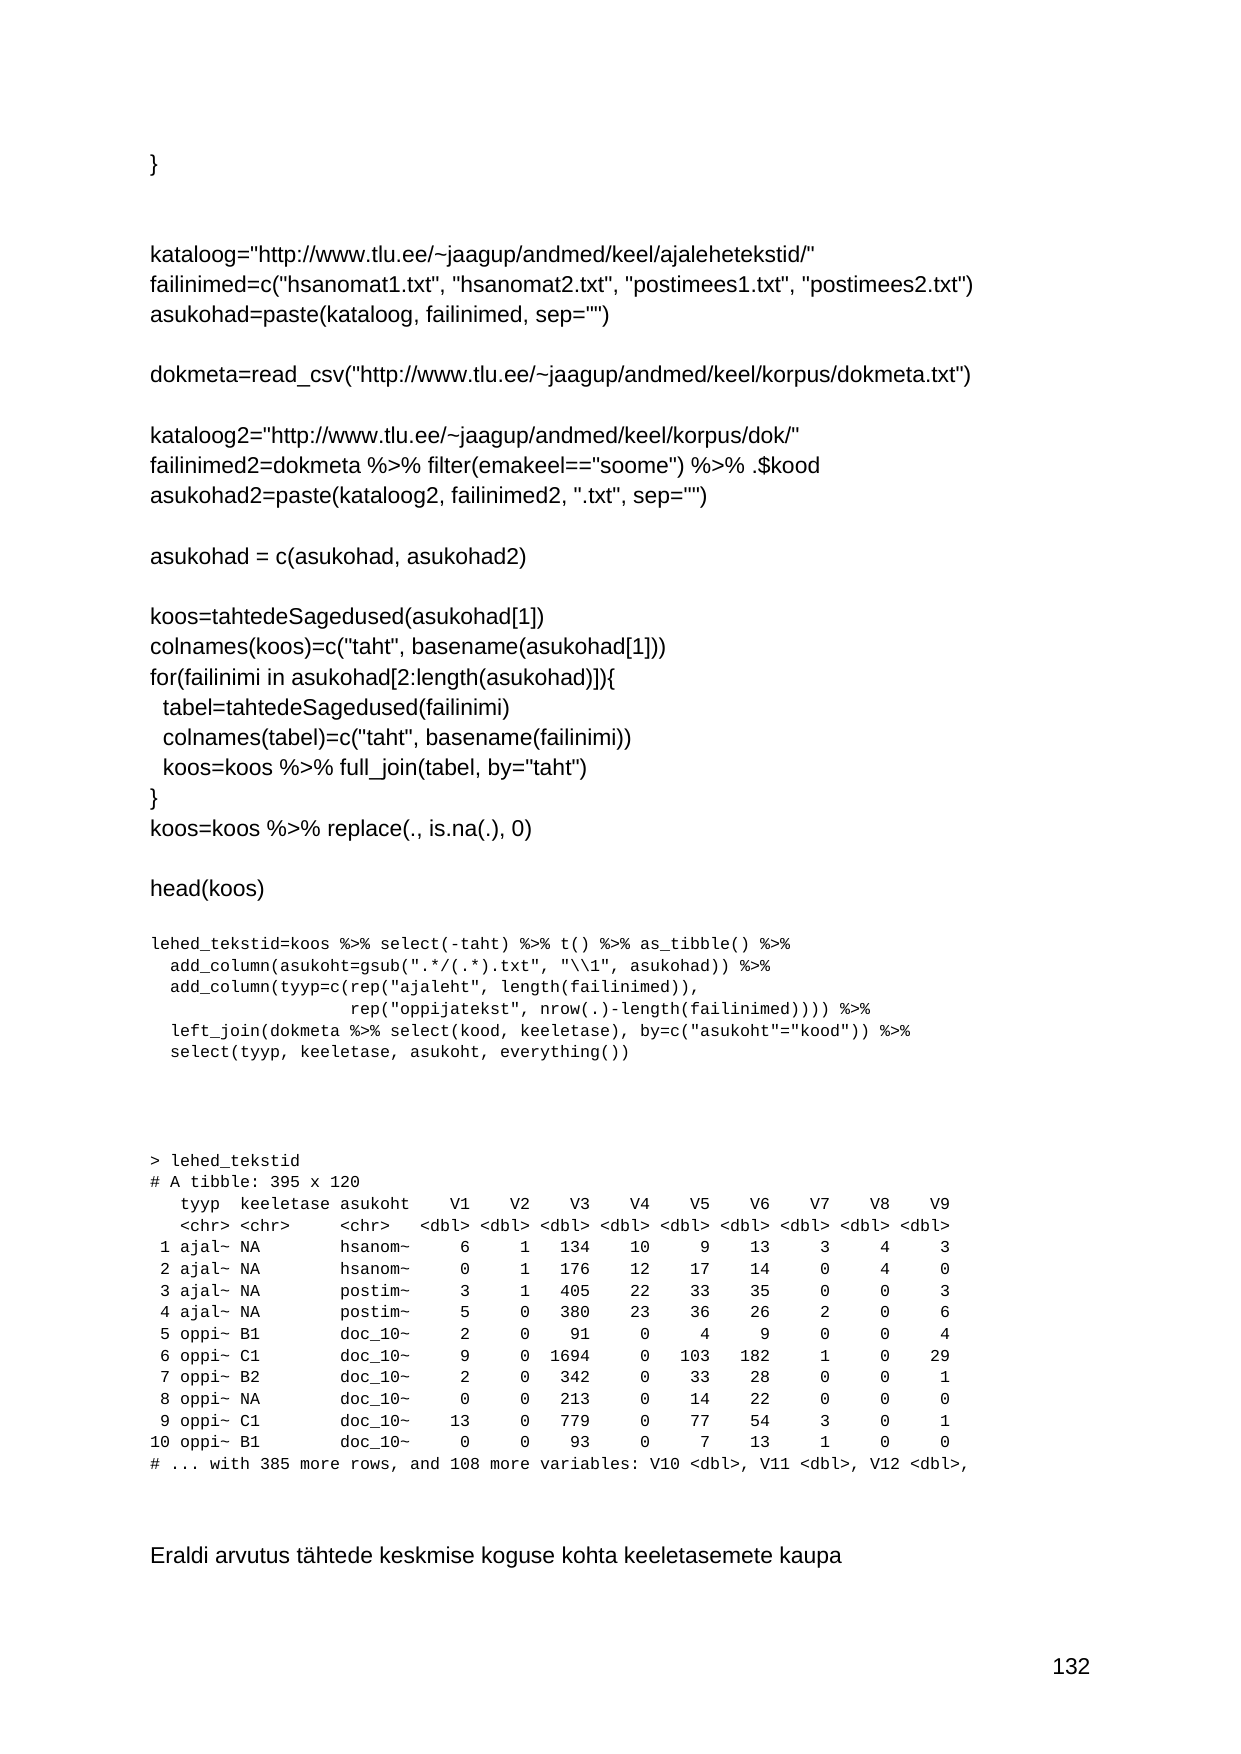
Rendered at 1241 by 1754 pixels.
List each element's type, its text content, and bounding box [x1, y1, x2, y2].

text kataloog2="http://www.tlu.ee/~jaagup/andmed/keel/korpus/dok/" [150, 422, 1090, 448]
text Eraldi arvutus tähtede keskmise koguse kohta keeletasemete kaupa [150, 1542, 1090, 1568]
text 2 ajal~ NA hsanom~ 0 1 176 12 17 14 0 4 0 [150, 1260, 1090, 1279]
text colnames(tabel)=c("taht", basename(failinimi)) [150, 724, 1090, 750]
text koos=koos %>% full_join(tabel, by="taht") [150, 754, 1090, 781]
text 4 ajal~ NA postim~ 5 0 380 23 36 26 2 0 6 [150, 1304, 1090, 1323]
text failinimed2=dokmeta %>% filter(emakeel=="soome") %>% .$kood [150, 452, 1090, 478]
text 1 ajal~ NA hsanom~ 6 1 134 10 9 13 3 4 3 [150, 1239, 1090, 1258]
text add_column(tyyp=c(rep("ajaleht", length(failinimed)), [150, 979, 1090, 998]
text kataloog="http://www.tlu.ee/~jaagup/andmed/keel/ajalehetekstid/" [150, 241, 1090, 267]
text koos=koos %>% replace(., is.na(.), 0) [150, 814, 1090, 841]
text asukohad=paste(kataloog, failinimed, sep="") [150, 301, 1090, 327]
text tabel=tahtedeSagedused(failinimi) [150, 694, 1090, 720]
text for(failinimi in asukohad[2:length(asukohad)]){ [150, 663, 1090, 690]
text lehed_tekstid=koos %>% select(-taht) %>% t() %>% as_tibble() %>% [150, 935, 1090, 954]
text failinimed=c("hsanomat1.txt", "hsanomat2.txt", "postimees1.txt", "postimees2.txt") [150, 271, 1090, 297]
text 6 oppi~ C1 doc_10~ 9 0 1694 0 103 182 1 0 29 [150, 1347, 1090, 1366]
text dokmeta=read_csv("http://www.tlu.ee/~jaagup/andmed/keel/korpus/dokmeta.txt") [150, 361, 1090, 388]
text 8 oppi~ NA doc_10~ 0 0 213 0 14 22 0 0 0 [150, 1390, 1090, 1409]
text head(koos) [150, 875, 1090, 901]
text left_join(dokmeta %>% select(kood, keeletase), by=c("asukoht"="kood")) %>% [150, 1022, 1090, 1041]
text # A tibble: 395 x 120 [150, 1174, 1090, 1193]
text 10 oppi~ B1 doc_10~ 0 0 93 0 7 13 1 0 0 [150, 1434, 1090, 1453]
text koos=tahtedeSagedused(asukohad[1]) [150, 603, 1090, 629]
text } [150, 150, 1090, 176]
text add_column(asukoht=gsub(".*/(.*).txt", "\\1", asukohad)) %>% [150, 957, 1090, 976]
text } [150, 784, 1090, 811]
text select(tyyp, keeletase, asukoht, everything()) [150, 1044, 1090, 1063]
text rep("oppijatekst", nrow(.)-length(failinimed)))) %>% [150, 1000, 1090, 1019]
text tyyp keeletase asukoht V1 V2 V3 V4 V5 V6 V7 V8 V9 [150, 1195, 1090, 1214]
text asukohad2=paste(kataloog2, failinimed2, ".txt", sep="") [150, 482, 1090, 509]
text colnames(koos)=c("taht", basename(asukohad[1])) [150, 633, 1090, 660]
text 5 oppi~ B1 doc_10~ 2 0 91 0 4 9 0 0 4 [150, 1325, 1090, 1344]
text > lehed_tekstid [150, 1152, 1090, 1171]
text 7 oppi~ B2 doc_10~ 2 0 342 0 33 28 0 0 1 [150, 1369, 1090, 1388]
text 9 oppi~ C1 doc_10~ 13 0 779 0 77 54 3 0 1 [150, 1412, 1090, 1431]
text asukohad = c(asukohad, asukohad2) [150, 543, 1090, 569]
text <chr> <chr> <chr> <dbl> <dbl> <dbl> <dbl> <dbl> <dbl> <dbl> <dbl> <dbl> [150, 1217, 1090, 1236]
text 3 ajal~ NA postim~ 3 1 405 22 33 35 0 0 3 [150, 1282, 1090, 1301]
text # ... with 385 more rows, and 108 more variables: V10 <dbl>, V11 <dbl>, V12 <dbl>, [150, 1455, 1090, 1474]
